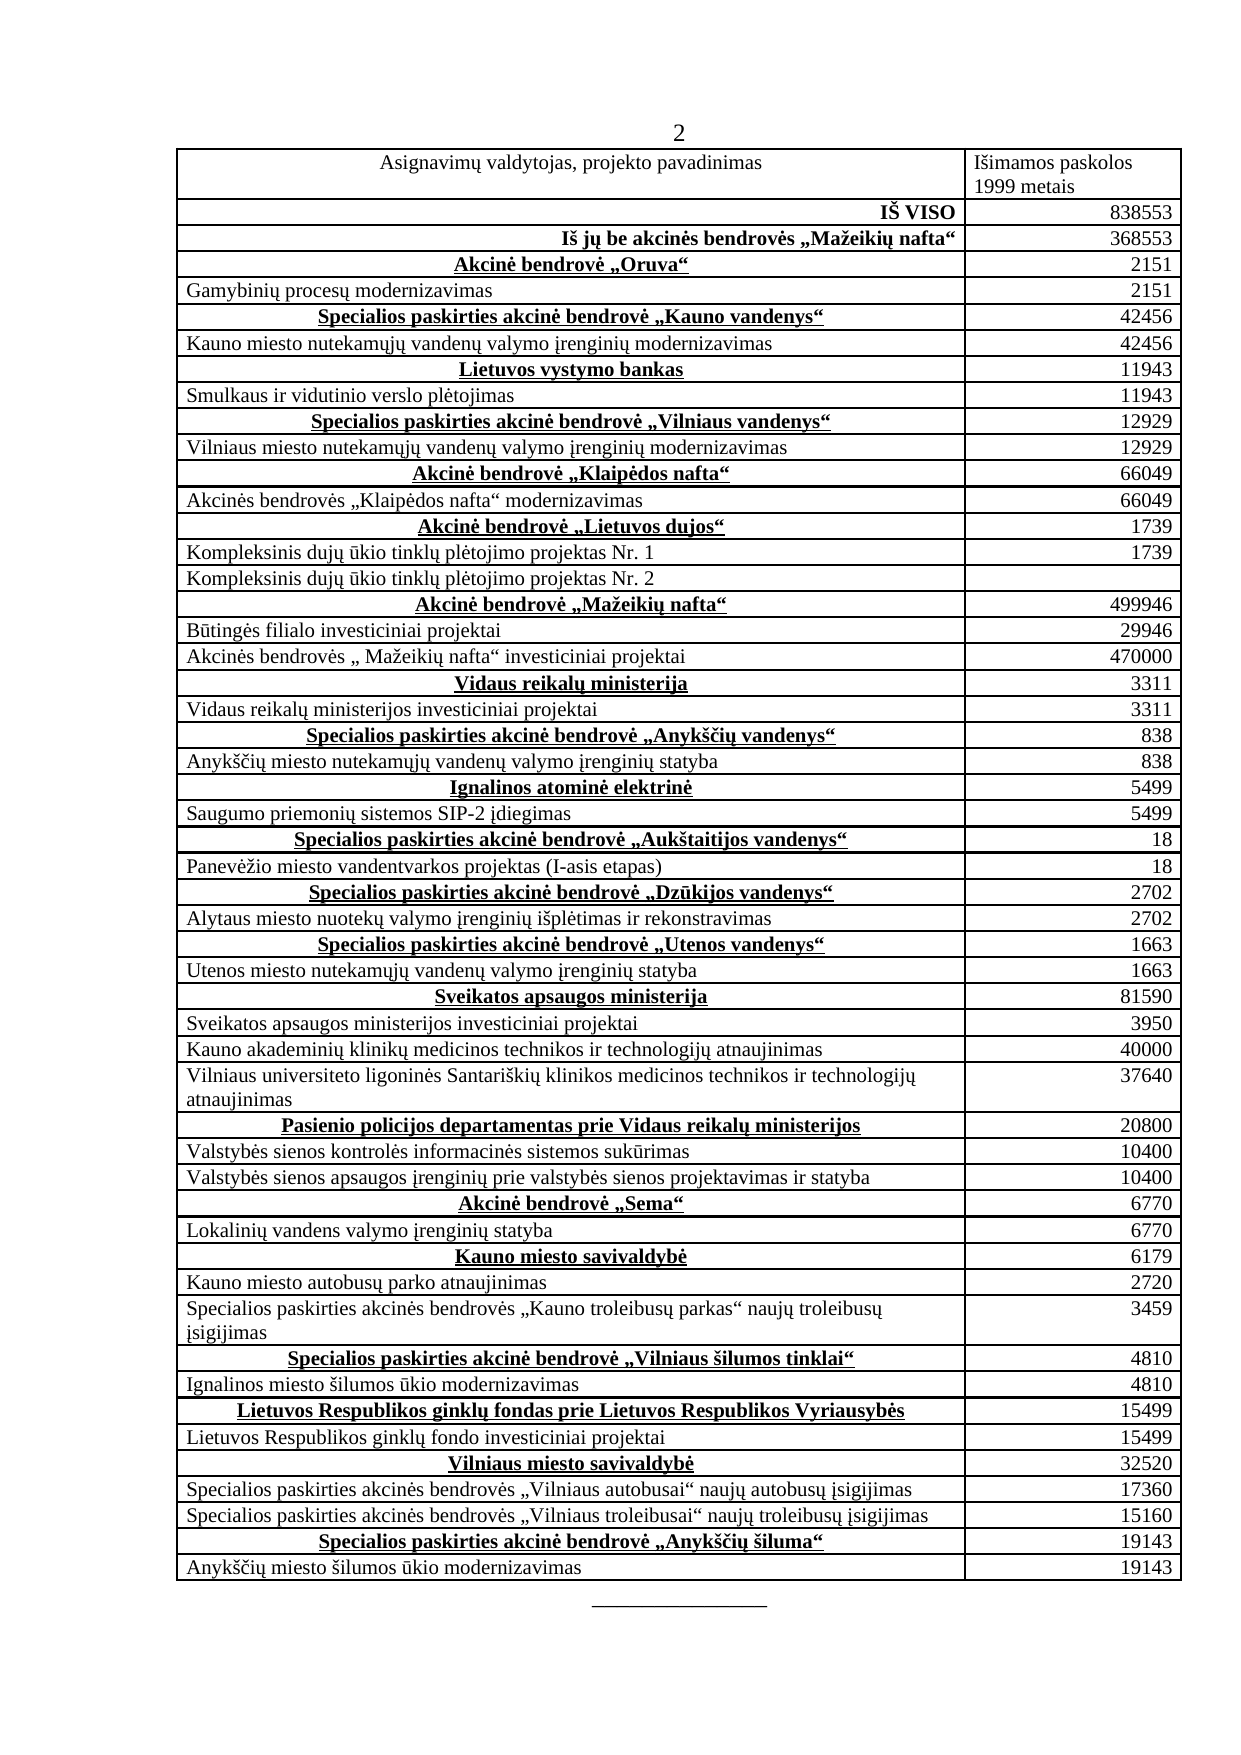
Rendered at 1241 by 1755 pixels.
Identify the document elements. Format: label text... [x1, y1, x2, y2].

table_cell 29946 [966, 618, 1180, 642]
table_cell 37640 [966, 1063, 1180, 1111]
text ______________ [177, 1581, 1181, 1610]
table_cell Specialios paskirties akcinė bendrovė „Anykščių vandenys“ [178, 723, 964, 747]
table_cell Lietuvos vystymo bankas [178, 357, 964, 381]
table_cell Valstybės sienos apsaugos įrenginių prie valstybės sienos projektavimas ir statyba [178, 1165, 964, 1189]
table_cell Anykščių miesto nutekamųjų vandenų valymo įrenginių statyba [178, 749, 964, 773]
table_cell 42456 [966, 305, 1180, 328]
table_cell 19143 [966, 1555, 1180, 1579]
table_cell 2702 [966, 906, 1180, 930]
table_cell 2151 [966, 278, 1180, 302]
table_cell 66049 [966, 488, 1180, 512]
table_cell 5499 [966, 775, 1180, 799]
table_cell Specialios paskirties akcinė bendrovė „Utenos vandenys“ [178, 932, 964, 956]
table_cell Alytaus miesto nuotekų valymo įrenginių išplėtimas ir rekonstravimas [178, 906, 964, 930]
table_cell 15160 [966, 1503, 1180, 1527]
table_cell 10400 [966, 1165, 1180, 1189]
table_cell Ignalinos miesto šilumos ūkio modernizavimas [178, 1372, 964, 1396]
table_cell Akcinės bendrovės „ Mažeikių nafta“ investiciniai projektai [178, 644, 964, 668]
table_cell 12929 [966, 435, 1180, 459]
table_cell 40000 [966, 1037, 1180, 1061]
table_cell 6179 [966, 1244, 1180, 1268]
table_cell 368553 [966, 226, 1180, 250]
table_cell Vilniaus miesto nutekamųjų vandenų valymo įrenginių modernizavimas [178, 435, 964, 459]
table_cell 3311 [966, 671, 1180, 694]
table_cell 2151 [966, 252, 1180, 276]
table_cell Specialios paskirties akcinė bendrovė „Dzūkijos vandenys“ [178, 880, 964, 904]
table_cell IŠ VISO [178, 200, 964, 224]
table_cell 3459 [966, 1296, 1180, 1344]
table_cell 66049 [966, 461, 1180, 485]
table_cell 12929 [966, 409, 1180, 433]
table_cell 4810 [966, 1372, 1180, 1396]
table_cell Lietuvos Respublikos ginklų fondas prie Lietuvos Respublikos Vyriausybės [178, 1399, 964, 1422]
table_header Asignavimų valdytojas, projekto pavadinimas [178, 150, 964, 198]
table_cell Smulkaus ir vidutinio verslo plėtojimas [178, 383, 964, 407]
table_cell 3311 [966, 697, 1180, 721]
table_header Išimamos paskolos 1999 metais [966, 150, 1180, 198]
table_cell 10400 [966, 1139, 1180, 1163]
table_cell Gamybinių procesų modernizavimas [178, 278, 964, 302]
table_cell Sveikatos apsaugos ministerijos investiciniai projektai [178, 1010, 964, 1034]
table_cell 81590 [966, 984, 1180, 1008]
table_cell Specialios paskirties akcinė bendrovė „Vilniaus vandenys“ [178, 409, 964, 433]
table_cell 11943 [966, 383, 1180, 407]
table_cell Kauno miesto savivaldybė [178, 1244, 964, 1268]
table_cell 1663 [966, 958, 1180, 982]
table_cell Akcinė bendrovė „Lietuvos dujos“ [178, 514, 964, 538]
table_cell Akcinė bendrovė „Klaipėdos nafta“ [178, 461, 964, 485]
table_cell 1663 [966, 932, 1180, 956]
table_cell Kauno miesto nutekamųjų vandenų valymo įrenginių modernizavimas [178, 331, 964, 355]
table_cell Vidaus reikalų ministerijos investiciniai projektai [178, 697, 964, 721]
table_cell Ignalinos atominė elektrinė [178, 775, 964, 799]
table_cell Akcinės bendrovės „Klaipėdos nafta“ modernizavimas [178, 488, 964, 512]
table_cell 838 [966, 749, 1180, 773]
table_cell Panevėžio miesto vandentvarkos projektas (I-asis etapas) [178, 854, 964, 878]
table_cell Akcinė bendrovė „Oruva“ [178, 252, 964, 276]
table_cell Vilniaus universiteto ligoninės Santariškių klinikos medicinos technikos ir technologijų atnaujinimas [178, 1063, 964, 1111]
table_cell Specialios paskirties akcinė bendrovė „Kauno vandenys“ [178, 305, 964, 328]
table_cell 15499 [966, 1425, 1180, 1449]
table_cell Specialios paskirties akcinės bendrovės „Vilniaus troleibusai“ naujų troleibusų įsigijimas [178, 1503, 964, 1527]
table_cell Kompleksinis dujų ūkio tinklų plėtojimo projektas Nr. 1 [178, 540, 964, 564]
table_cell Specialios paskirties akcinė bendrovė „Vilniaus šilumos tinklai“ [178, 1346, 964, 1370]
table_cell Akcinė bendrovė „Sema“ [178, 1191, 964, 1215]
table_cell Specialios paskirties akcinės bendrovės „Kauno troleibusų parkas“ naujų troleibusų įsigijimas [178, 1296, 964, 1344]
table_cell Utenos miesto nutekamųjų vandenų valymo įrenginių statyba [178, 958, 964, 982]
table_cell 3950 [966, 1010, 1180, 1034]
table_cell 20800 [966, 1113, 1180, 1137]
table_cell 19143 [966, 1529, 1180, 1553]
table_cell 42456 [966, 331, 1180, 355]
table_cell 499946 [966, 592, 1180, 616]
table_cell Anykščių miesto šilumos ūkio modernizavimas [178, 1555, 964, 1579]
table_cell 32520 [966, 1451, 1180, 1475]
table_cell Specialios paskirties akcinė bendrovė „Anykščių šiluma“ [178, 1529, 964, 1553]
table_cell 17360 [966, 1477, 1180, 1501]
table_cell Lietuvos Respublikos ginklų fondo investiciniai projektai [178, 1425, 964, 1449]
table_cell Akcinė bendrovė „Mažeikių nafta“ [178, 592, 964, 616]
table_cell Kompleksinis dujų ūkio tinklų plėtojimo projektas Nr. 2 [178, 566, 964, 590]
table_cell Vilniaus miesto savivaldybė [178, 1451, 964, 1475]
table_cell 838553 [966, 200, 1180, 224]
table_cell 2720 [966, 1270, 1180, 1294]
table_cell 6770 [966, 1218, 1180, 1242]
table_cell Valstybės sienos kontrolės informacinės sistemos sukūrimas [178, 1139, 964, 1163]
table_cell 5499 [966, 801, 1180, 825]
table_cell Specialios paskirties akcinės bendrovės „Vilniaus autobusai“ naujų autobusų įsigijimas [178, 1477, 964, 1501]
table_cell 11943 [966, 357, 1180, 381]
table_cell 6770 [966, 1191, 1180, 1215]
table_cell 2702 [966, 880, 1180, 904]
table_cell Būtingės filialo investiciniai projektai [178, 618, 964, 642]
table_cell 18 [966, 828, 1180, 851]
table_cell Saugumo priemonių sistemos SIP-2 įdiegimas [178, 801, 964, 825]
table_cell 838 [966, 723, 1180, 747]
table_cell Kauno akademinių klinikų medicinos technikos ir technologijų atnaujinimas [178, 1037, 964, 1061]
table_cell Lokalinių vandens valymo įrenginių statyba [178, 1218, 964, 1242]
table_cell Vidaus reikalų ministerija [178, 671, 964, 694]
table_cell 18 [966, 854, 1180, 878]
table_cell Specialios paskirties akcinė bendrovė „Aukštaitijos vandenys“ [178, 828, 964, 851]
table_cell Kauno miesto autobusų parko atnaujinimas [178, 1270, 964, 1294]
table_cell [966, 566, 1180, 590]
table_cell Pasienio policijos departamentas prie Vidaus reikalų ministerijos [178, 1113, 964, 1137]
table_cell 470000 [966, 644, 1180, 668]
table_cell Sveikatos apsaugos ministerija [178, 984, 964, 1008]
table_cell 1739 [966, 514, 1180, 538]
table_cell 15499 [966, 1399, 1180, 1422]
table_cell Iš jų be akcinės bendrovės „Mažeikių nafta“ [178, 226, 964, 250]
table_cell 1739 [966, 540, 1180, 564]
table_cell 4810 [966, 1346, 1180, 1370]
